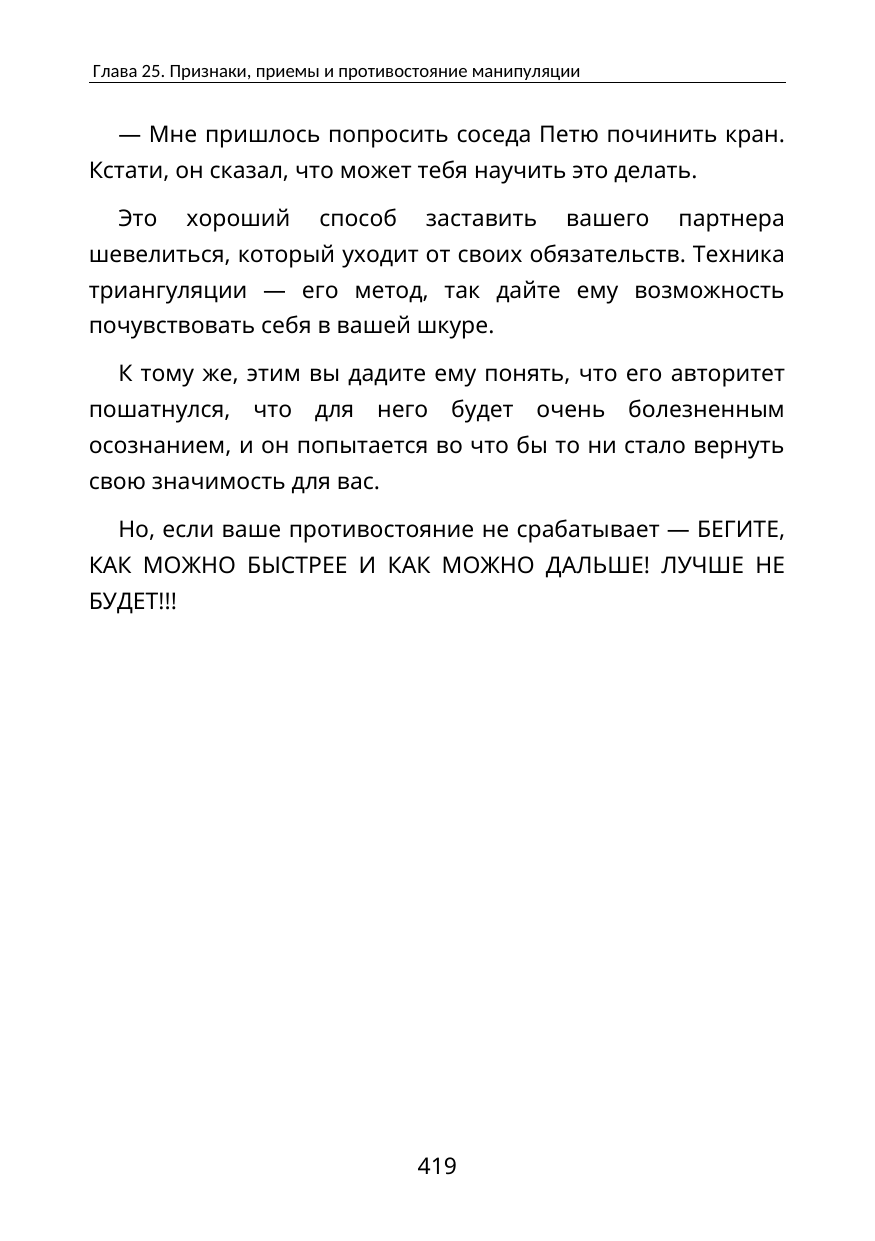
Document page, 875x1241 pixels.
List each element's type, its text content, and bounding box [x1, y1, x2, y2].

text К тому же, этим вы дадите ему понять, что его авторитет пошатнулся, что для него будет очень болезненным осознанием, и он попытается во что бы то ни стало вернуть свою значимость для вас. [88, 357, 786, 496]
text Но, если ваше противостояние не срабатывает — БЕГИТЕ, КАК МОЖНО БЫСТРЕЕ И КАК МОЖНО ДАЛЬШЕ! ЛУЧШЕ НЕ БУДЕТ!!! [88, 513, 786, 616]
text Это хороший способ заставить вашего партнера шевелиться, который уходит от своих обязательств. Техника триангуляции — его метод, так дайте ему возможность почувствовать себя в вашей шкуре. [88, 202, 786, 341]
text — Мне пришлось попросить соседа Петю починить кран. Кстати, он сказал, что может тебя научить это делать. [88, 118, 786, 185]
